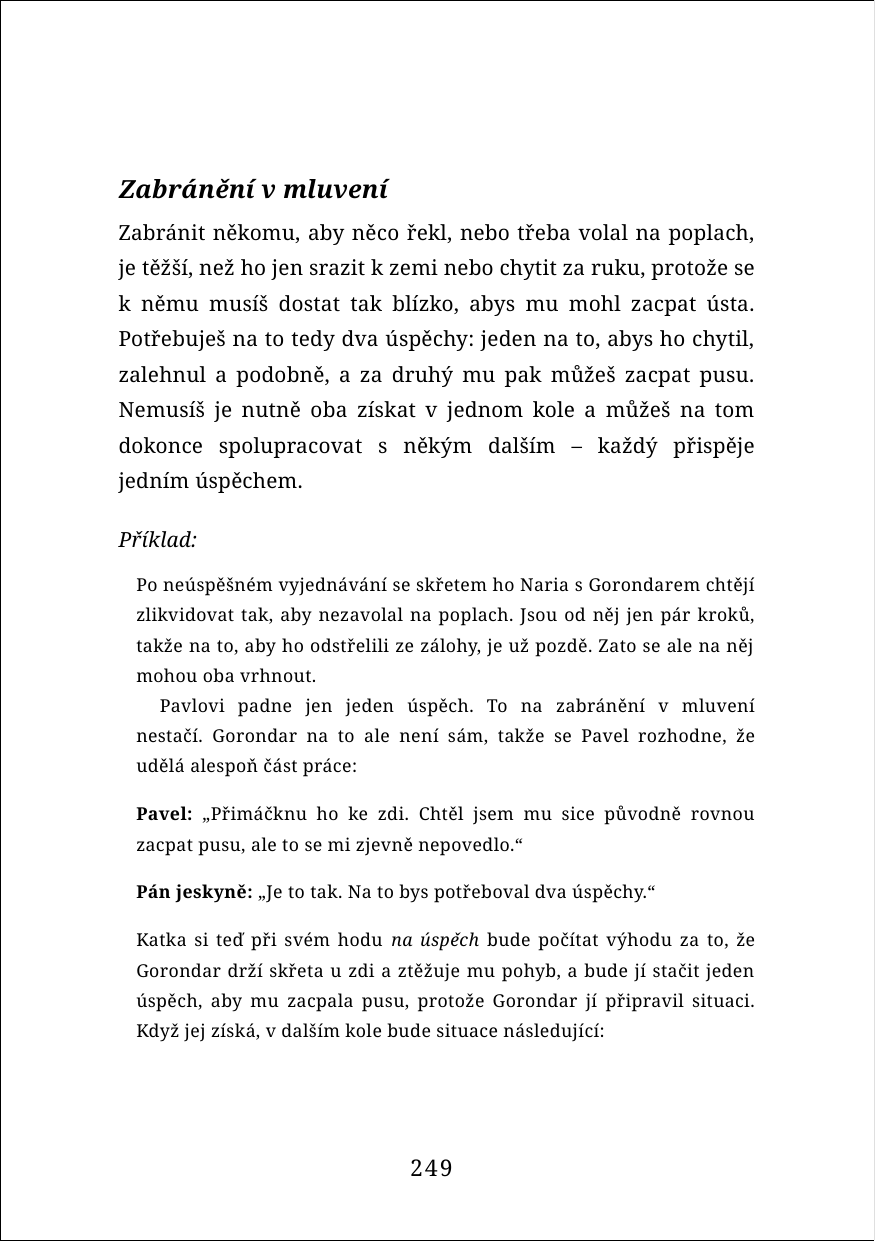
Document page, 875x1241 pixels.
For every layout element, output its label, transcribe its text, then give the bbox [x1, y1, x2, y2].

text Po neúspěšném vyjednávání se skřetem ho Naria s Gorondarem chtějí zlikvidovat tak, aby nezavolal na poplach. Jsou od něj jen pár kroků, takže na to, aby ho odstřelili ze zálohy, je už pozdě. Zato se ale na něj mohou oba vrhnout. Pavlovi padne jen jeden úspěch. To na zabránění v mluvení nestačí. Gorondar na to ale není sám, takže se Pavel rozhodne, že udělá alespoň část práce: [136, 573, 756, 778]
text Pavel: „Přimáčknu ho ke zdi. Chtěl jsem mu sice původně rovnou zacpat pusu, ale to se mi zjevně nepovedlo.“ [136, 802, 756, 856]
text Příklad: [118, 525, 756, 554]
text Katka si teď při svém hodu na úspěch bude počítat výhodu za to, že Gorondar drží skřeta u zdi a ztěžuje mu pohyb, a bude jí stačit jeden úspěch, aby mu zacpala pusu, protože Gorondar jí připravil situaci. Když jej získá, v dalším kole bude situace následující: [136, 928, 756, 1043]
text Pán jeskyně: „Je to tak. Na to bys potřeboval dva úspěchy.“ [136, 880, 756, 904]
subtitle Zabránění v mluvení [118, 172, 756, 206]
text Zabránit někomu, aby něco řekl, nebo třeba volal na poplach, je těžší, než ho jen srazit k zemi nebo chytit za ruku, protože se k němu musíš dostat tak blízko, abys mu mohl zacpat ústa. Potřebuješ na to tedy dva úspěchy: jeden na to, abys ho chytil, zalehnul a podobně, a za druhý mu pak můžeš zacpat pusu. Nemusíš je nutně oba získat v jednom kole a můžeš na tom dokonce spolupracovat s někým dalším – každý přispěje jedním úspěchem. [118, 218, 756, 495]
